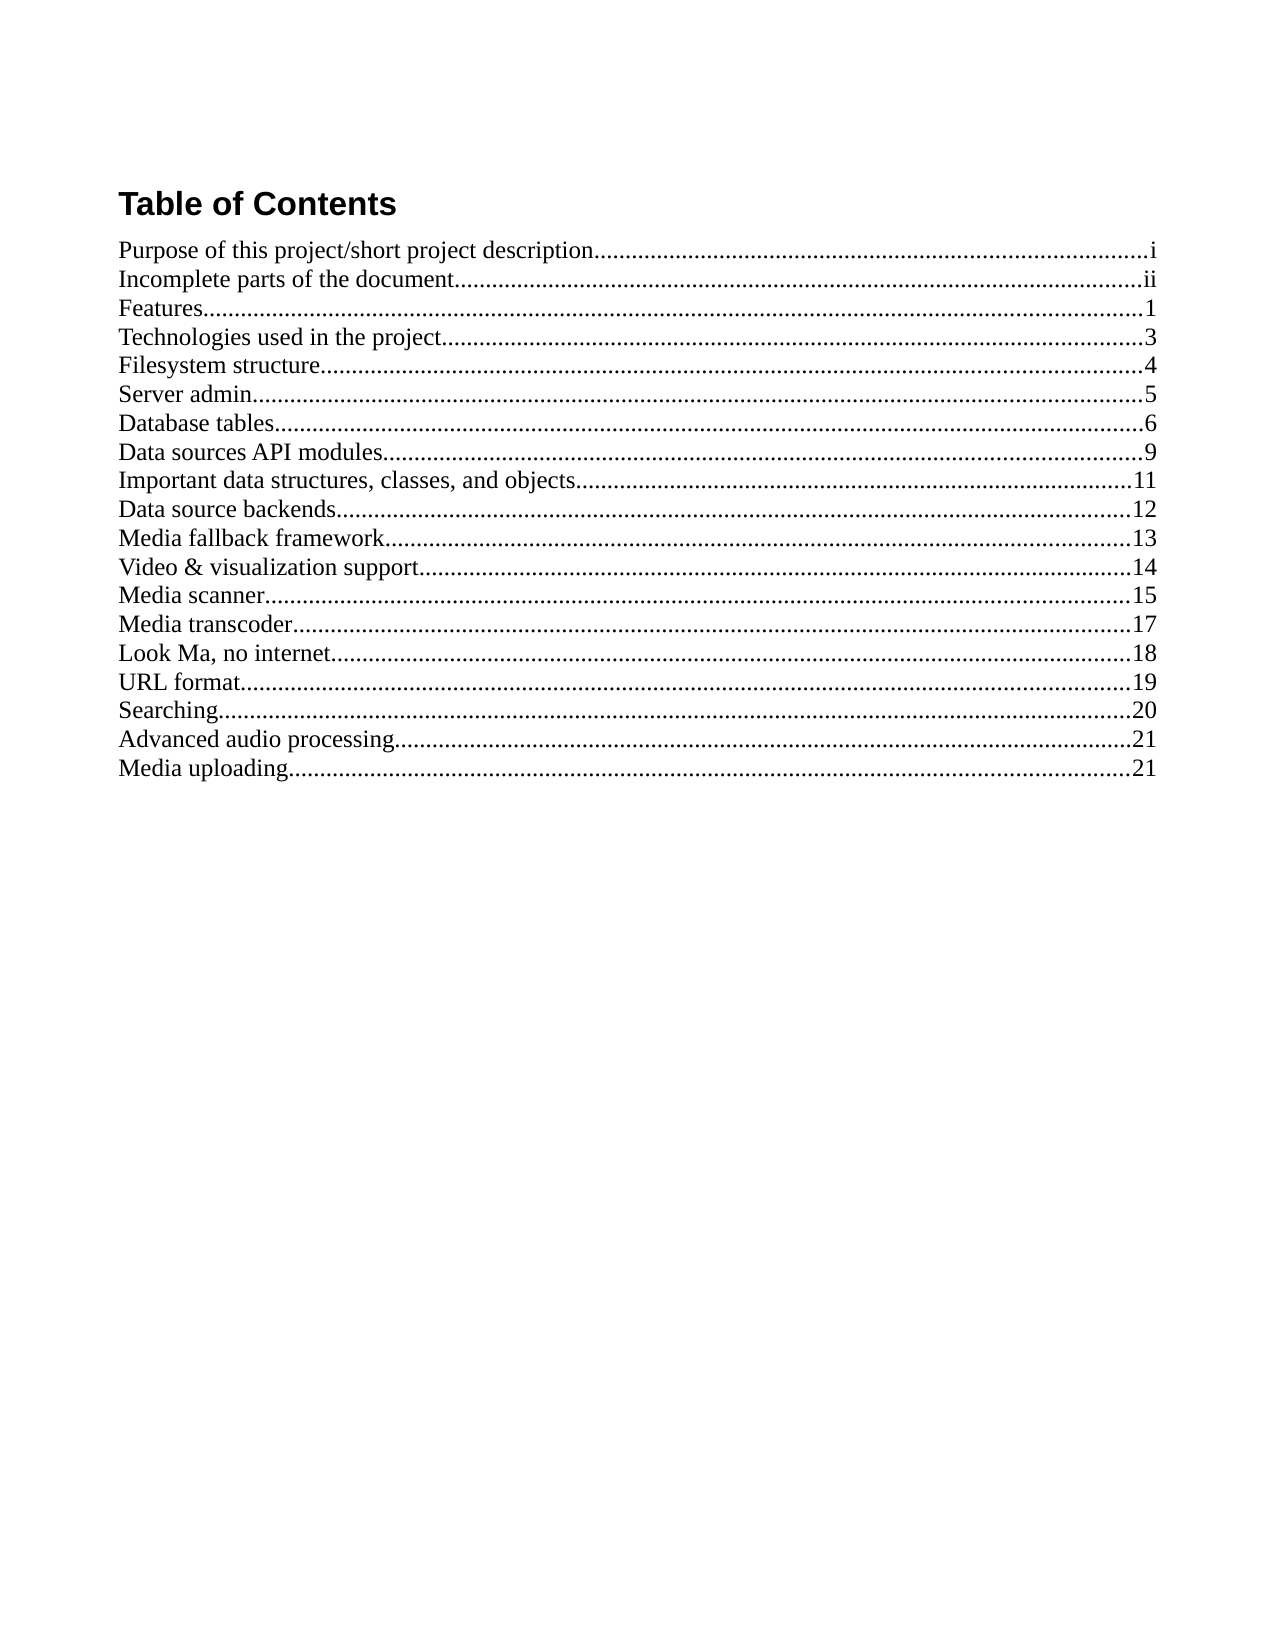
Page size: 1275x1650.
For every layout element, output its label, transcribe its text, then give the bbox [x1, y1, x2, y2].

text URL format 19 [118, 667, 1157, 695]
text Look Ma, no internet 18 [118, 638, 1157, 667]
text Features 1 [118, 293, 1157, 322]
text Important data structures, classes, and objects 11 [118, 465, 1157, 494]
text Searching 20 [118, 695, 1157, 724]
text Data source backends 12 [118, 494, 1157, 523]
text Database tables 6 [118, 408, 1157, 437]
text Filesystem structure 4 [118, 350, 1157, 379]
text Media scanner 15 [118, 580, 1157, 609]
text Video & visualization support 14 [118, 552, 1157, 580]
text Media uploading 21 [118, 753, 1157, 782]
text Purpose of this project/short project description i [118, 235, 1157, 264]
text Data sources API modules 9 [118, 437, 1157, 465]
text Incomplete parts of the document ii [118, 264, 1157, 293]
text Media fallback framework 13 [118, 523, 1157, 552]
text Advanced audio processing 21 [118, 724, 1157, 753]
text Server admin 5 [118, 379, 1157, 408]
text Media transcoder 17 [118, 609, 1157, 638]
text Technologies used in the project 3 [118, 322, 1157, 350]
subtitle Table of Contents [118, 184, 1157, 223]
